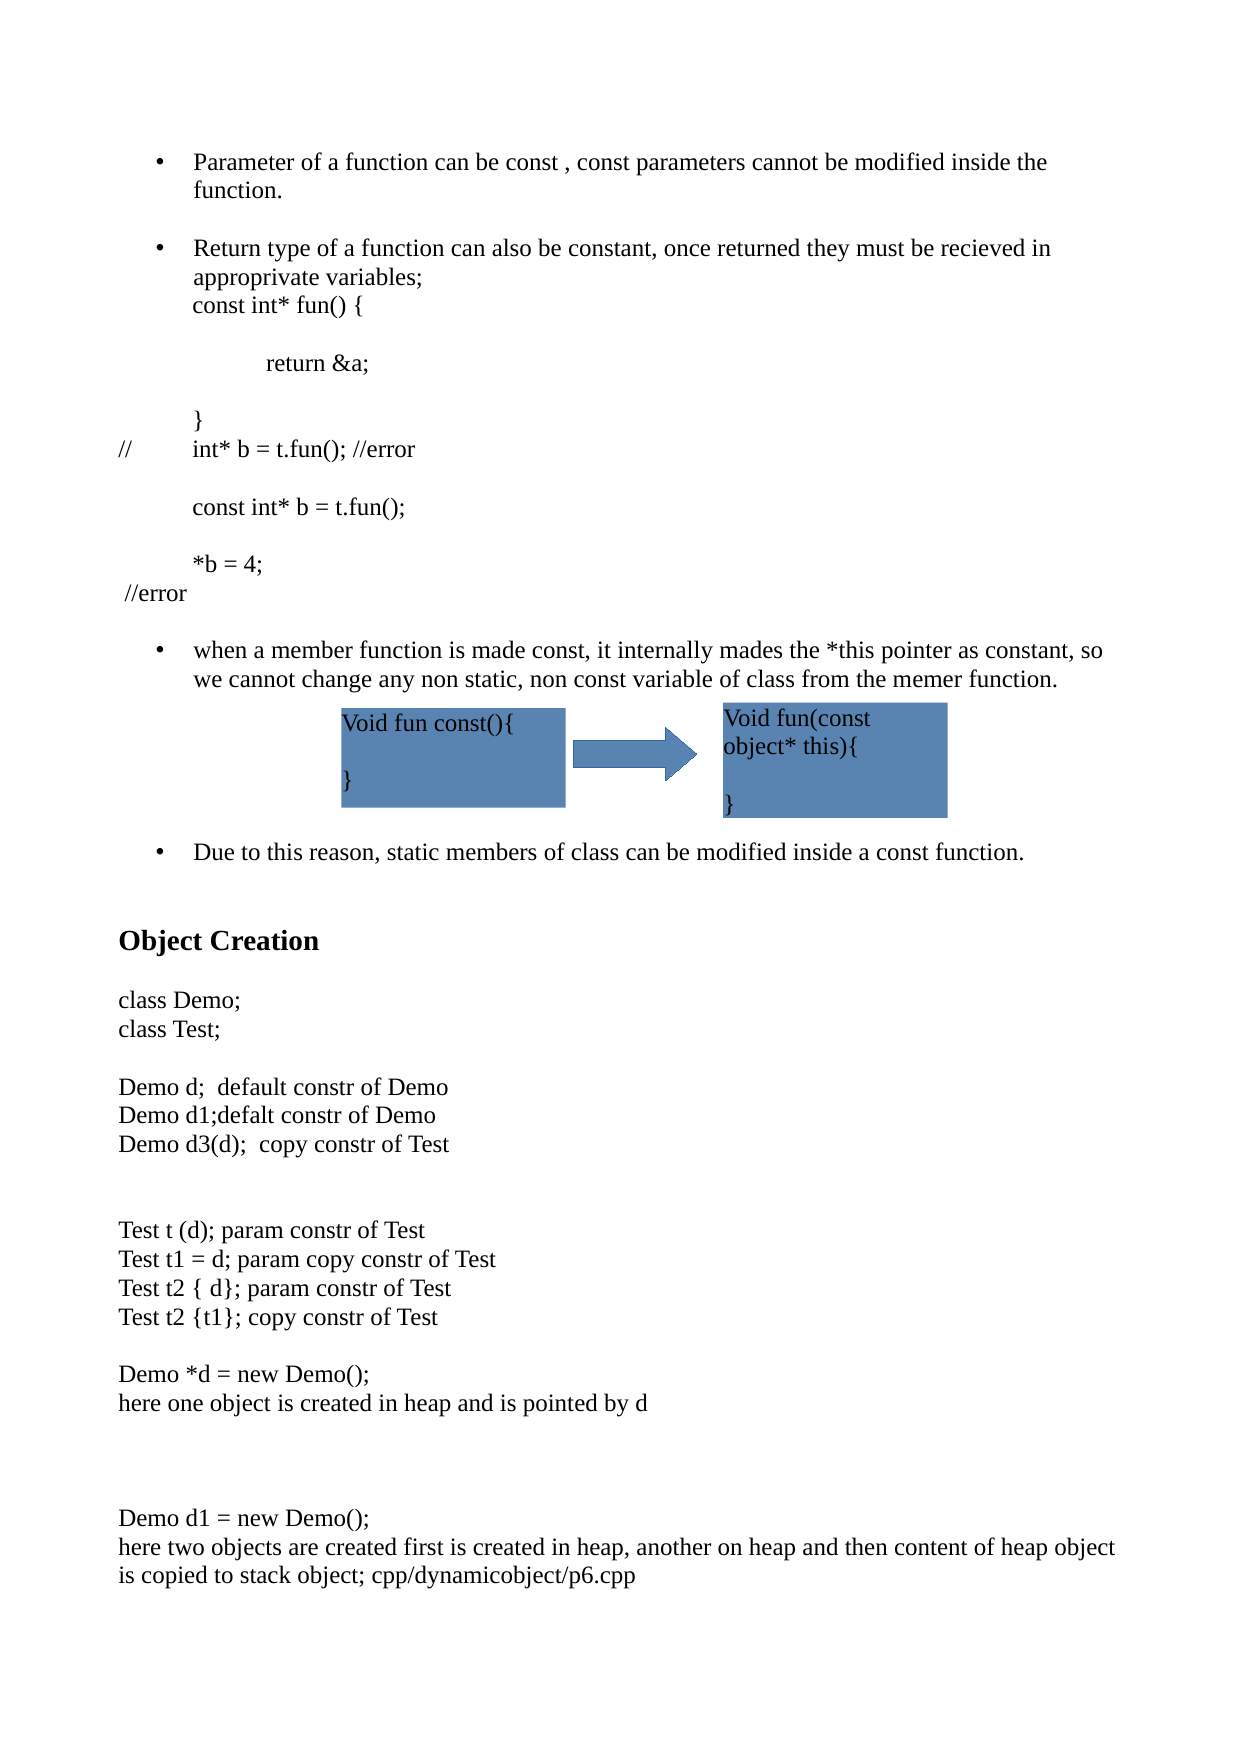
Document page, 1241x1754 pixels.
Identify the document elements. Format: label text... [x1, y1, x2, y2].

text Test t (d); param constr of Test [118, 1215, 1122, 1244]
text class Demo; [118, 985, 1122, 1014]
text //error [118, 578, 1122, 607]
list when a member function is made const, it internally mades the *this pointer as constant, so we cannot change any non static, non const variable of class from the memer function. [156, 636, 1122, 693]
text Test t2 {t1}; copy constr of Test [118, 1302, 1122, 1330]
text return &a; [118, 348, 1122, 377]
text Object Creation [118, 923, 1122, 957]
text *b = 4; [118, 549, 1122, 578]
text Test t2 { d}; param constr of Test [118, 1273, 1122, 1302]
text const int* fun() { [118, 291, 1122, 319]
text class Test; [118, 1014, 1122, 1043]
text // int* b = t.fun(); //error [118, 434, 1122, 463]
text Demo d; default constr of Demo [118, 1072, 1122, 1100]
text Demo d1;defalt constr of Demo [118, 1100, 1122, 1129]
text here one object is created in heap and is pointed by d [118, 1388, 1122, 1417]
text Demo *d = new Demo(); [118, 1359, 1122, 1388]
text const int* b = t.fun(); [118, 492, 1122, 521]
list Return type of a function can also be constant, once returned they must be recieved in approprivate variables; [156, 233, 1122, 291]
list Due to this reason, static members of class can be modified inside a const function. [156, 837, 1122, 866]
text } [118, 406, 1122, 434]
text here two objects are created first is created in heap, another on heap and then content of heap object is copied to stack object; cpp/dynamicobject/p6.cpp [118, 1532, 1122, 1589]
text Test t1 = d; param copy constr of Test [118, 1244, 1122, 1273]
text Demo d3(d); copy constr of Test [118, 1129, 1122, 1158]
list Parameter of a function can be const , const parameters cannot be modified inside the function. [156, 147, 1122, 204]
text Demo d1 = new Demo(); [118, 1503, 1122, 1532]
